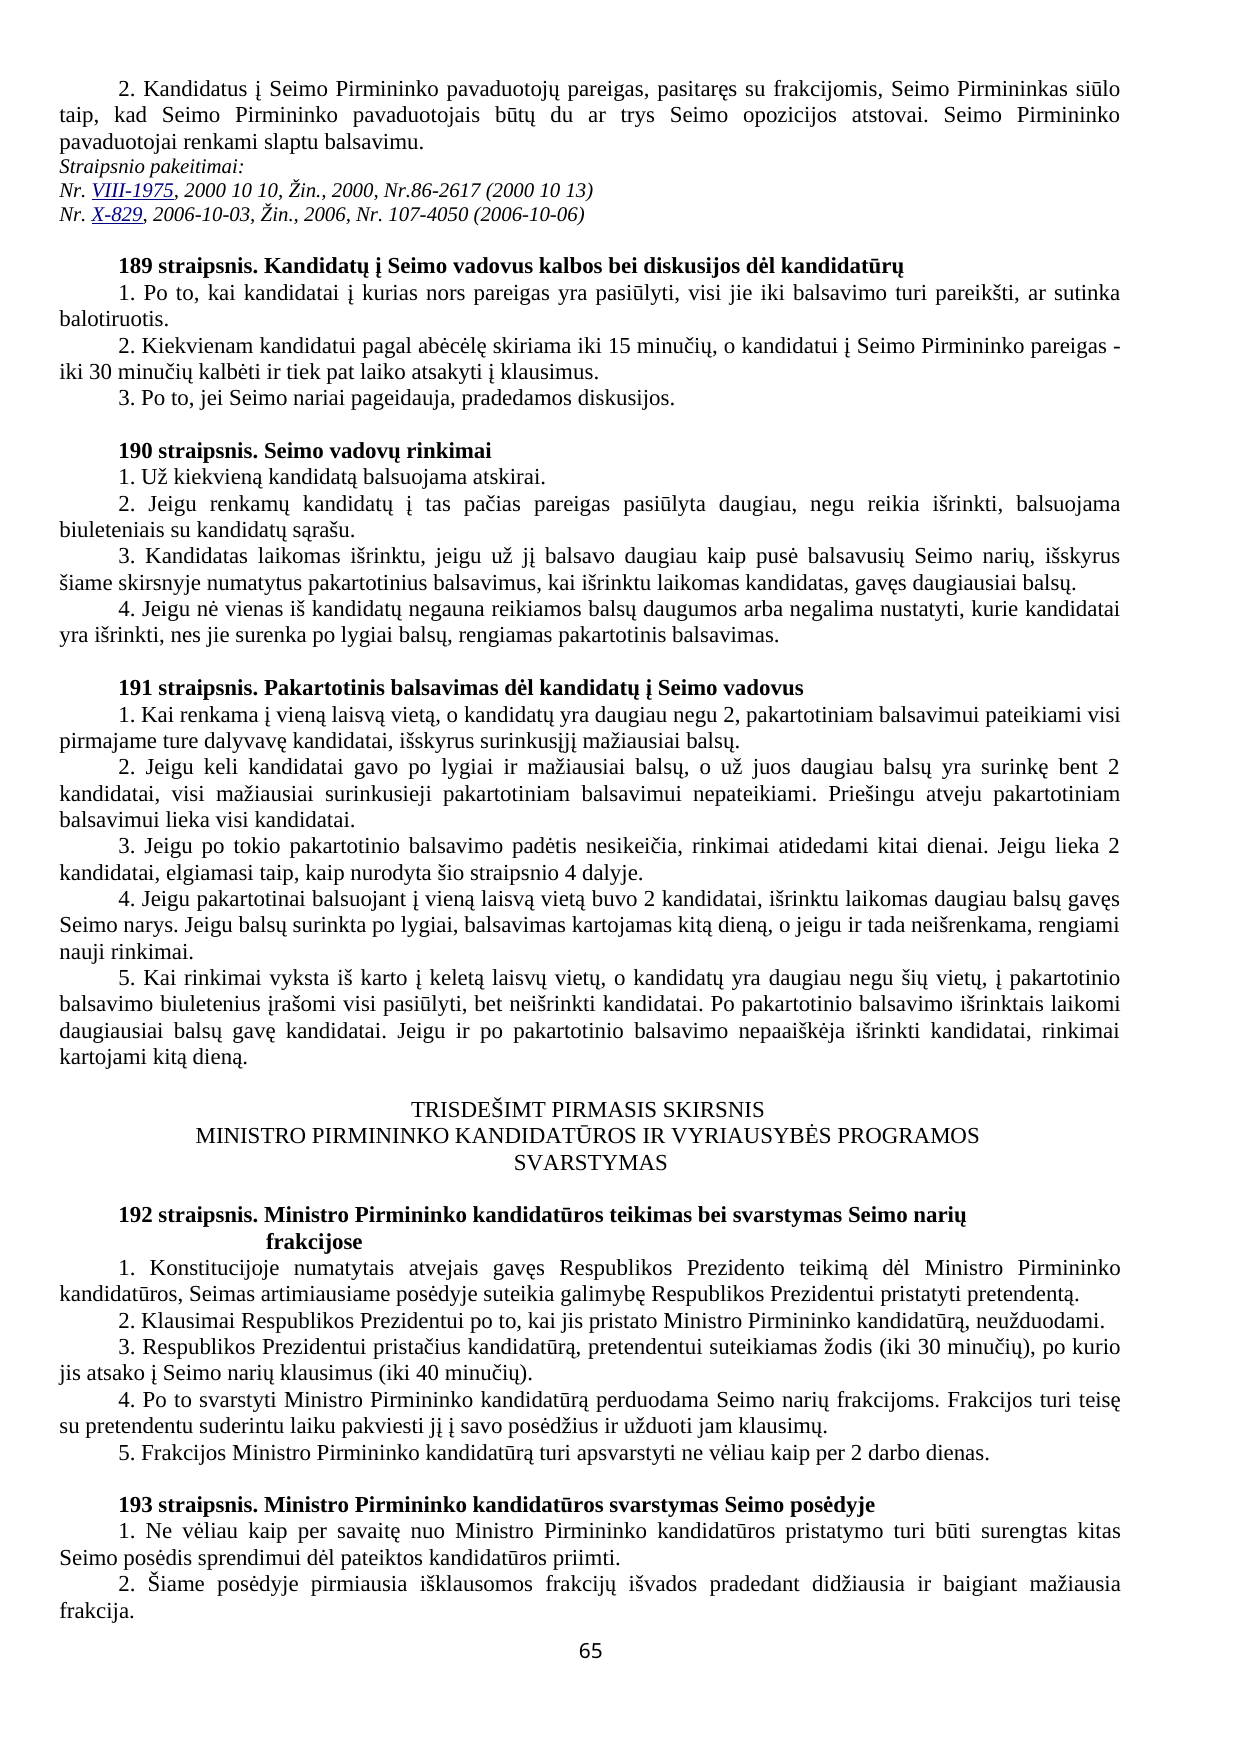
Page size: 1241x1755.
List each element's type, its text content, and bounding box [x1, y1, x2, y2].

text Nr. X-829, 2006-10-03, Žin., 2006, Nr. 107-4050 (2006-10-06) [59, 202, 1122, 226]
text 1. Po to, kai kandidatai į kurias nors pareigas yra pasiūlyti, visi jie iki balsavimo turi pareikšti, ar sutinka balotiruotis. [59, 279, 1122, 332]
text 2. Šiame posėdyje pirmiausia išklausomos frakcijų išvados pradedant didžiausia ir baigiant mažiausia frakcija. [59, 1570, 1122, 1623]
text 5. Kai rinkimai vyksta iš karto į keletą laisvų vietų, o kandidatų yra daugiau negu šių vietų, į pakartotinio balsavimo biuletenius įrašomi visi pasiūlyti, bet neišrinkti kandidatai. Po pakartotinio balsavimo išrinktais laikomi daugiausiai balsų gavę kandidatai. Jeigu ir po pakartotinio balsavimo nepaaiškėja išrinkti kandidatai, rinkimai kartojami kitą dieną. [59, 964, 1122, 1069]
text Nr. VIII-1975, 2000 10 10, Žin., 2000, Nr.86-2617 (2000 10 13) [59, 178, 1122, 202]
text 4. Jeigu nė vienas iš kandidatų negauna reikiamos balsų daugumos arba negalima nustatyti, kurie kandidatai yra išrinkti, nes jie surenka po lygiai balsų, rengiamas pakartotinis balsavimas. [59, 595, 1122, 648]
text 3. Respublikos Prezidentui pristačius kandidatūrą, pretendentui suteikiamas žodis (iki 30 minučių), po kurio jis atsako į Seimo narių klausimus (iki 40 minučių). [59, 1333, 1122, 1386]
text 192 straipsnis. Ministro Pirmininko kandidatūros teikimas bei svarstymas Seimo narių [118, 1201, 1122, 1228]
text 2. Klausimai Respublikos Prezidentui po to, kai jis pristato Ministro Pirmininko kandidatūrą, neužduodami. [59, 1307, 1122, 1333]
text 189 straipsnis. Kandidatų į Seimo vadovus kalbos bei diskusijos dėl kandidatūrų [118, 253, 1122, 279]
text 2. Jeigu renkamų kandidatų į tas pačias pareigas pasiūlyta daugiau, negu reikia išrinkti, balsuojama biuleteniais su kandidatų sąrašu. [59, 490, 1122, 542]
text 1. Konstitucijoje numatytais atvejais gavęs Respublikos Prezidento teikimą dėl Ministro Pirmininko kandidatūros, Seimas artimiausiame posėdyje suteikia galimybę Respublikos Prezidentui pristatyti pretendentą. [59, 1254, 1122, 1307]
text SVARSTYMAS [59, 1149, 1122, 1175]
text 191 straipsnis. Pakartotinis balsavimas dėl kandidatų į Seimo vadovus [59, 674, 1122, 701]
text 4. Po to svarstyti Ministro Pirmininko kandidatūrą perduodama Seimo narių frakcijoms. Frakcijos turi teisę su pretendentu suderintu laiku pakviesti jį į savo posėdžius ir užduoti jam klausimų. [59, 1386, 1122, 1438]
text 1. Ne vėliau kaip per savaitę nuo Ministro Pirmininko kandidatūros pristatymo turi būti surengtas kitas Seimo posėdis sprendimui dėl pateiktos kandidatūros priimti. [59, 1518, 1122, 1570]
text 1. Kai renkama į vieną laisvą vietą, o kandidatų yra daugiau negu 2, pakartotiniam balsavimui pateikiami visi pirmajame ture dalyvavę kandidatai, išskyrus surinkusįjį mažiausiai balsų. [59, 701, 1122, 753]
text 2. Kandidatus į Seimo Pirmininko pavaduotojų pareigas, pasitaręs su frakcijomis, Seimo Pirmininkas siūlo taip, kad Seimo Pirmininko pavaduotojais būtų du ar trys Seimo opozicijos atstovai. Seimo Pirmininko pavaduotojai renkami slaptu balsavimu. [59, 75, 1122, 154]
text 3. Po to, jei Seimo nariai pageidauja, pradedamos diskusijos. [59, 384, 1122, 411]
text 190 straipsnis. Seimo vadovų rinkimai [59, 437, 1122, 463]
text 193 straipsnis. Ministro Pirmininko kandidatūros svarstymas Seimo posėdyje [59, 1491, 1122, 1518]
text 1. Už kiekvieną kandidatą balsuojama atskirai. [59, 463, 1122, 490]
text frakcijose [266, 1228, 1122, 1254]
text Straipsnio pakeitimai: [59, 154, 1122, 178]
text 2. Jeigu keli kandidatai gavo po lygiai ir mažiausiai balsų, o už juos daugiau balsų yra surinkę bent 2 kandidatai, visi mažiausiai surinkusieji pakartotiniam balsavimui nepateikiami. Priešingu atveju pakartotiniam balsavimui lieka visi kandidatai. [59, 753, 1122, 832]
text 2. Kiekvienam kandidatui pagal abėcėlę skiriama iki 15 minučių, o kandidatui į Seimo Pirmininko pareigas - iki 30 minučių kalbėti ir tiek pat laiko atsakyti į klausimus. [59, 332, 1122, 384]
text 4. Jeigu pakartotinai balsuojant į vieną laisvą vietą buvo 2 kandidatai, išrinktu laikomas daugiau balsų gavęs Seimo narys. Jeigu balsų surinkta po lygiai, balsavimas kartojamas kitą dieną, o jeigu ir tada neišrenkama, rengiami nauji rinkimai. [59, 885, 1122, 964]
text 5. Frakcijos Ministro Pirmininko kandidatūrą turi apsvarstyti ne vėliau kaip per 2 darbo dienas. [59, 1438, 1122, 1465]
text 3. Jeigu po tokio pakartotinio balsavimo padėtis nesikeičia, rinkimai atidedami kitai dienai. Jeigu lieka 2 kandidatai, elgiamasi taip, kaip nurodyta šio straipsnio 4 dalyje. [59, 832, 1122, 885]
text MINISTRO PIRMININKO KANDIDATŪROS IR VYRIAUSYBĖS PROGRAMOS [59, 1122, 1122, 1149]
text 3. Kandidatas laikomas išrinktu, jeigu už jį balsavo daugiau kaip pusė balsavusių Seimo narių, išskyrus šiame skirsnyje numatytus pakartotinius balsavimus, kai išrinktu laikomas kandidatas, gavęs daugiausiai balsų. [59, 542, 1122, 595]
text TRISDEŠIMT PIRMASIS SKIRSNIS [59, 1096, 1122, 1122]
